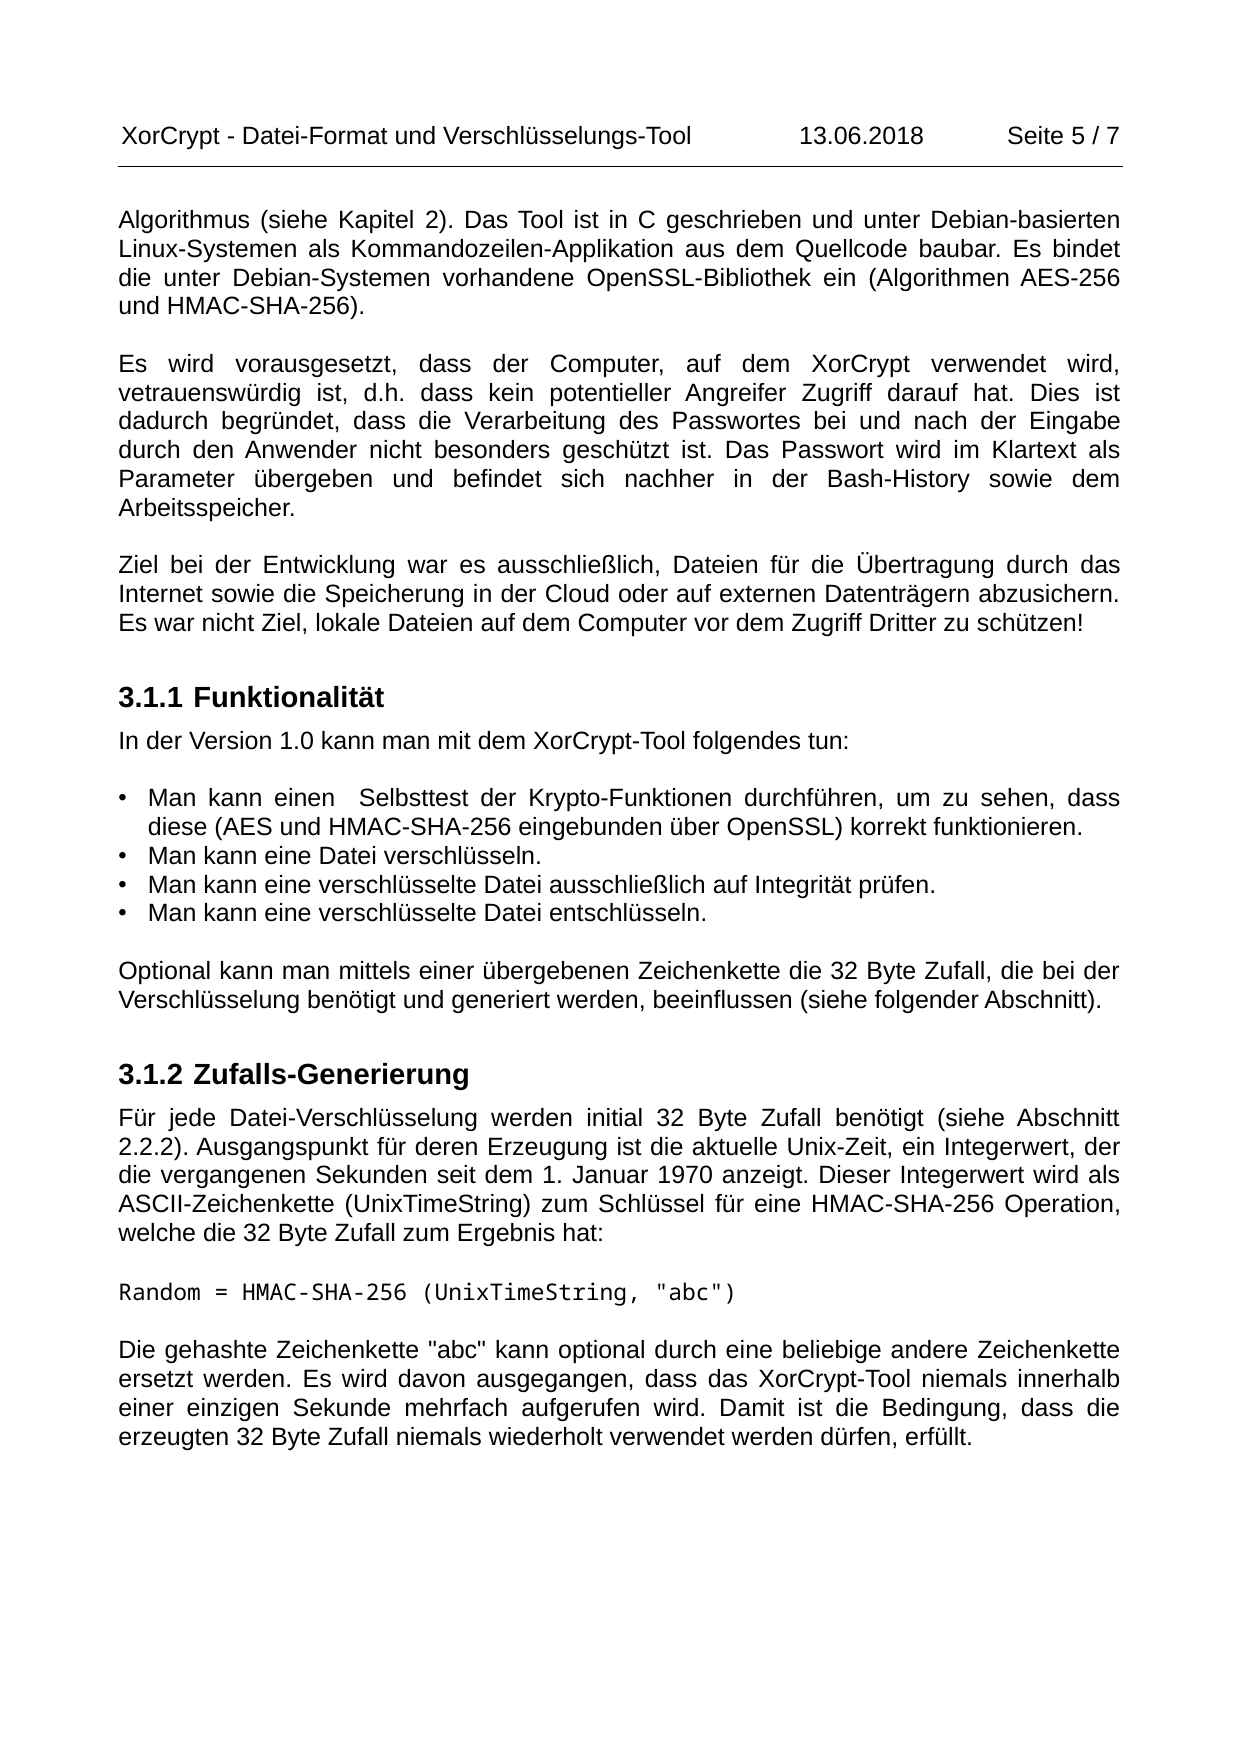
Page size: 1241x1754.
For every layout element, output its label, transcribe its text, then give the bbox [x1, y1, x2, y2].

text Ziel bei der Entwicklung war es ausschließlich, Dateien für die Übertragung durch das Internet sowie die Speicherung in der Cloud oder auf externen Datenträgern abzusichern. Es war nicht Ziel, lokale Dateien auf dem Computer vor dem Zugriff Dritter zu schützen! [118, 550, 1122, 636]
text Die gehashte Zeichenkette "abc" kann optional durch eine beliebige andere Zeichenkette ersetzt werden. Es wird davon ausgegangen, dass das XorCrypt-Tool niemals innerhalb einer einzigen Sekunde mehrfach aufgerufen wird. Damit ist die Bedingung, dass die erzeugten 32 Byte Zufall niemals wiederholt verwendet werden dürfen, erfüllt. [118, 1335, 1122, 1450]
list Man kann eine Datei verschlüsseln. [118, 841, 1122, 869]
subtitle Zufalls-Generierung [118, 1057, 1122, 1090]
text In der Version 1.0 kann man mit dem XorCrypt-Tool folgendes tun: [118, 726, 1122, 754]
list Man kann eine verschlüsselte Datei entschlüsseln. [118, 898, 1122, 927]
list Man kann einen Selbsttest der Krypto-Funktionen durchführen, um zu sehen, dass diese (AES und HMAC-SHA-256 eingebunden über OpenSSL) korrekt funktionieren. [118, 783, 1122, 841]
list Man kann eine verschlüsselte Datei ausschließlich auf Integrität prüfen. [118, 869, 1122, 898]
subtitle Funktionalität [118, 679, 1122, 713]
text Random = HMAC-SHA-256 (UnixTimeString, "abc") [118, 1275, 1122, 1307]
text Algorithmus (siehe Kapitel 2). Das Tool ist in C geschrieben und unter Debian-basierten Linux-Systemen als Kommandozeilen-Applikation aus dem Quellcode baubar. Es bindet die unter Debian-Systemen vorhandene OpenSSL-Bibliothek ein (Algorithmen AES-256 und HMAC-SHA-256). [118, 205, 1122, 320]
text Für jede Datei-Verschlüsselung werden initial 32 Byte Zufall benötigt (siehe Abschnitt 2.2.2). Ausgangspunkt für deren Erzeugung ist die aktuelle Unix-Zeit, ein Integerwert, der die vergangenen Sekunden seit dem 1. Januar 1970 anzeigt. Dieser Integerwert wird als ASCII-Zeichenkette (UnixTimeString) zum Schlüssel für eine HMAC-SHA-256 Operation, welche die 32 Byte Zufall zum Ergebnis hat: [118, 1103, 1122, 1247]
text Es wird vorausgesetzt, dass der Computer, auf dem XorCrypt verwendet wird, vetrauenswürdig ist, d.h. dass kein potentieller Angreifer Zugriff darauf hat. Dies ist dadurch begründet, dass die Verarbeitung des Passwortes bei und nach der Eingabe durch den Anwender nicht besonders geschützt ist. Das Passwort wird im Klartext als Parameter übergeben und befindet sich nachher in der Bash-History sowie dem Arbeitsspeicher. [118, 349, 1122, 521]
text Optional kann man mittels einer übergebenen Zeichenkette die 32 Byte Zufall, die bei der Verschlüsselung benötigt und generiert werden, beeinflussen (siehe folgender Abschnitt). [118, 956, 1122, 1013]
